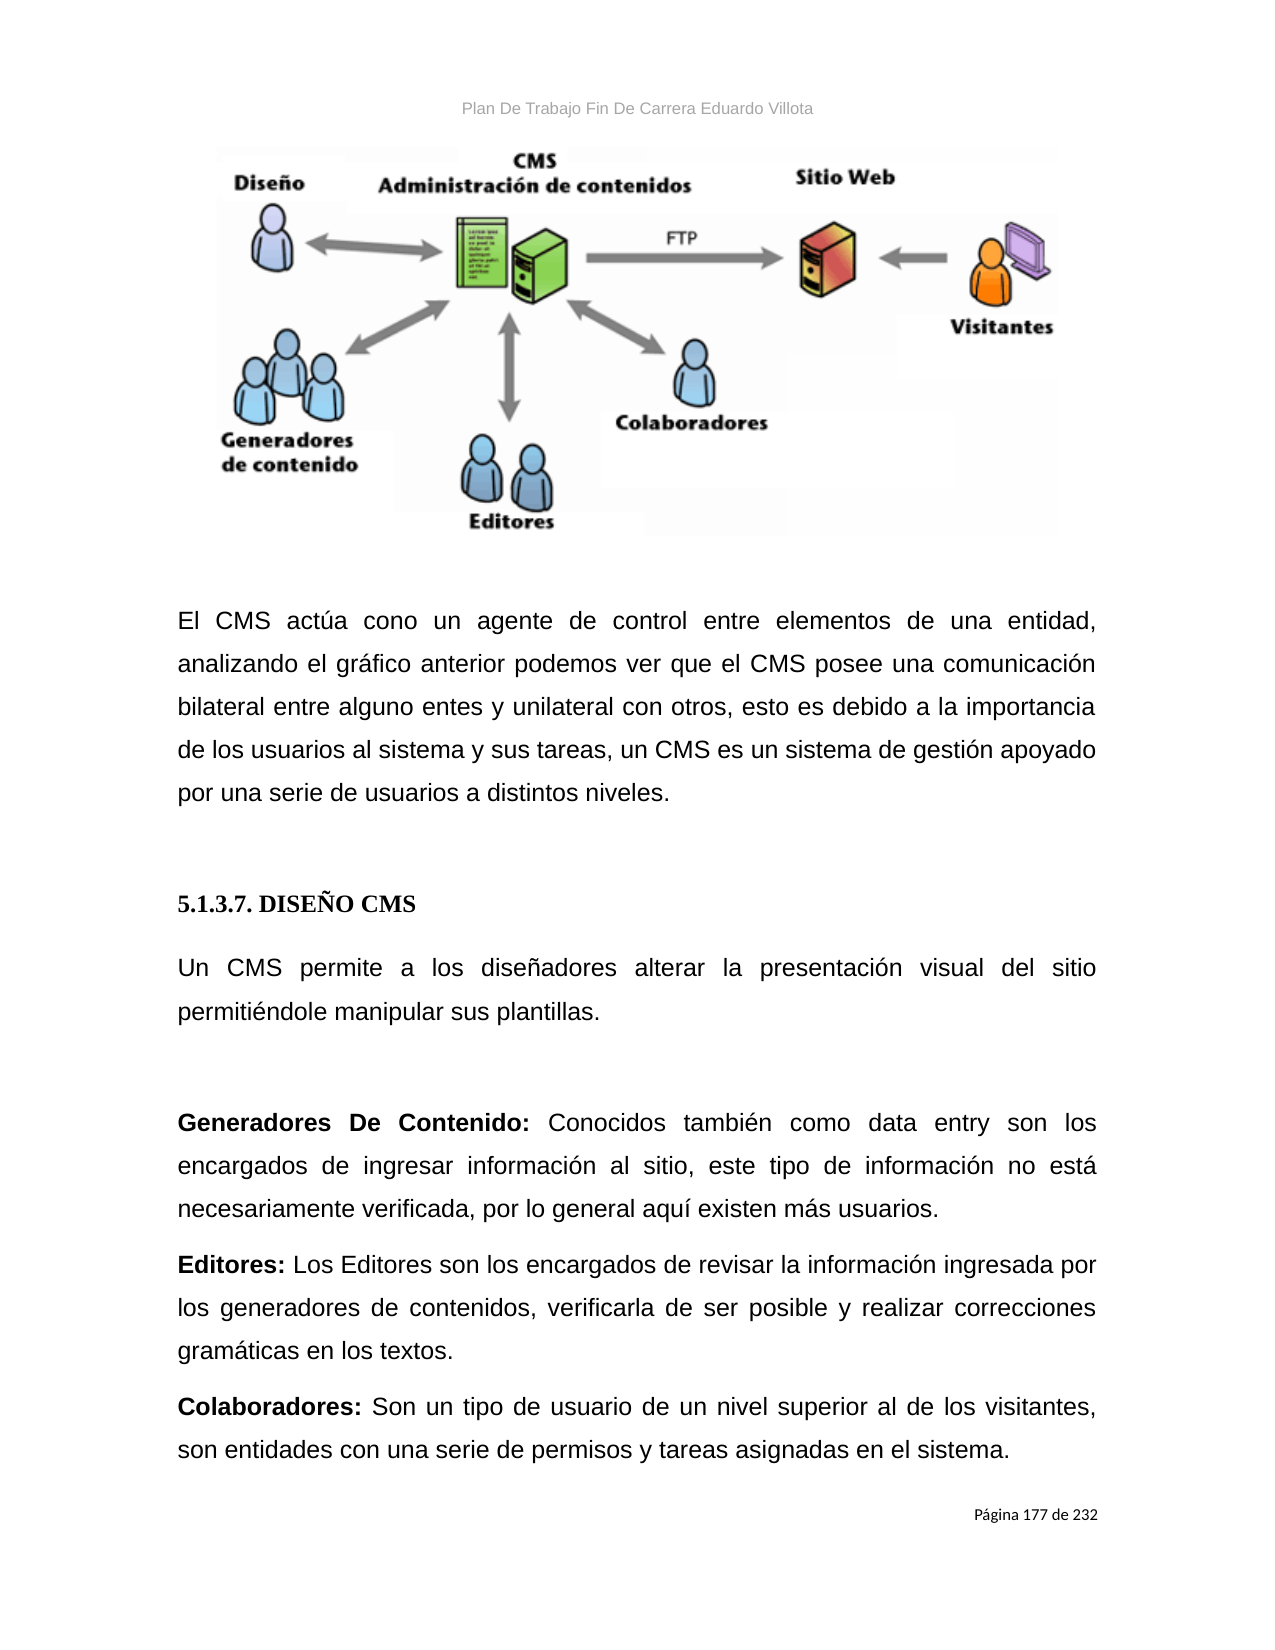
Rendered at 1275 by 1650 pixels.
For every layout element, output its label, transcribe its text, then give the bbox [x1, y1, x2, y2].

text Un CMS permite a los diseñadores alterar la presentación visual del sitio permitiéndole manipular sus plantillas. [177, 953, 1098, 1025]
text Colaboradores: Son un tipo de usuario de un nivel superior al de los visitantes, son entidades con una serie de permisos y tareas asignadas en el sistema. [177, 1391, 1098, 1463]
picture [216, 147, 1059, 536]
text Editores: Los Editores son los encargados de revisar la información ingresada por los generadores de contenidos, verificarla de ser posible y realizar correcciones gramáticas en los textos. [177, 1249, 1098, 1364]
text Generadores De Contenido: Conocidos también como data entry son los encargados de ingresar información al sitio, este tipo de información no está necesariamente verificada, por lo general aquí existen más usuarios. [177, 1108, 1098, 1223]
text 5.1.3.7. DISEÑO CMS [177, 889, 1098, 918]
text El CMS actúa cono un agente de control entre elementos de una entidad, analizando el gráfico anterior podemos ver que el CMS posee una comunicación bilateral entre alguno entes y unilateral con otros, esto es debido a la importancia de los usuarios al sistema y sus tareas, un CMS es un sistema de gestión apoyado por una serie de usuarios a distintos niveles. [177, 606, 1098, 807]
